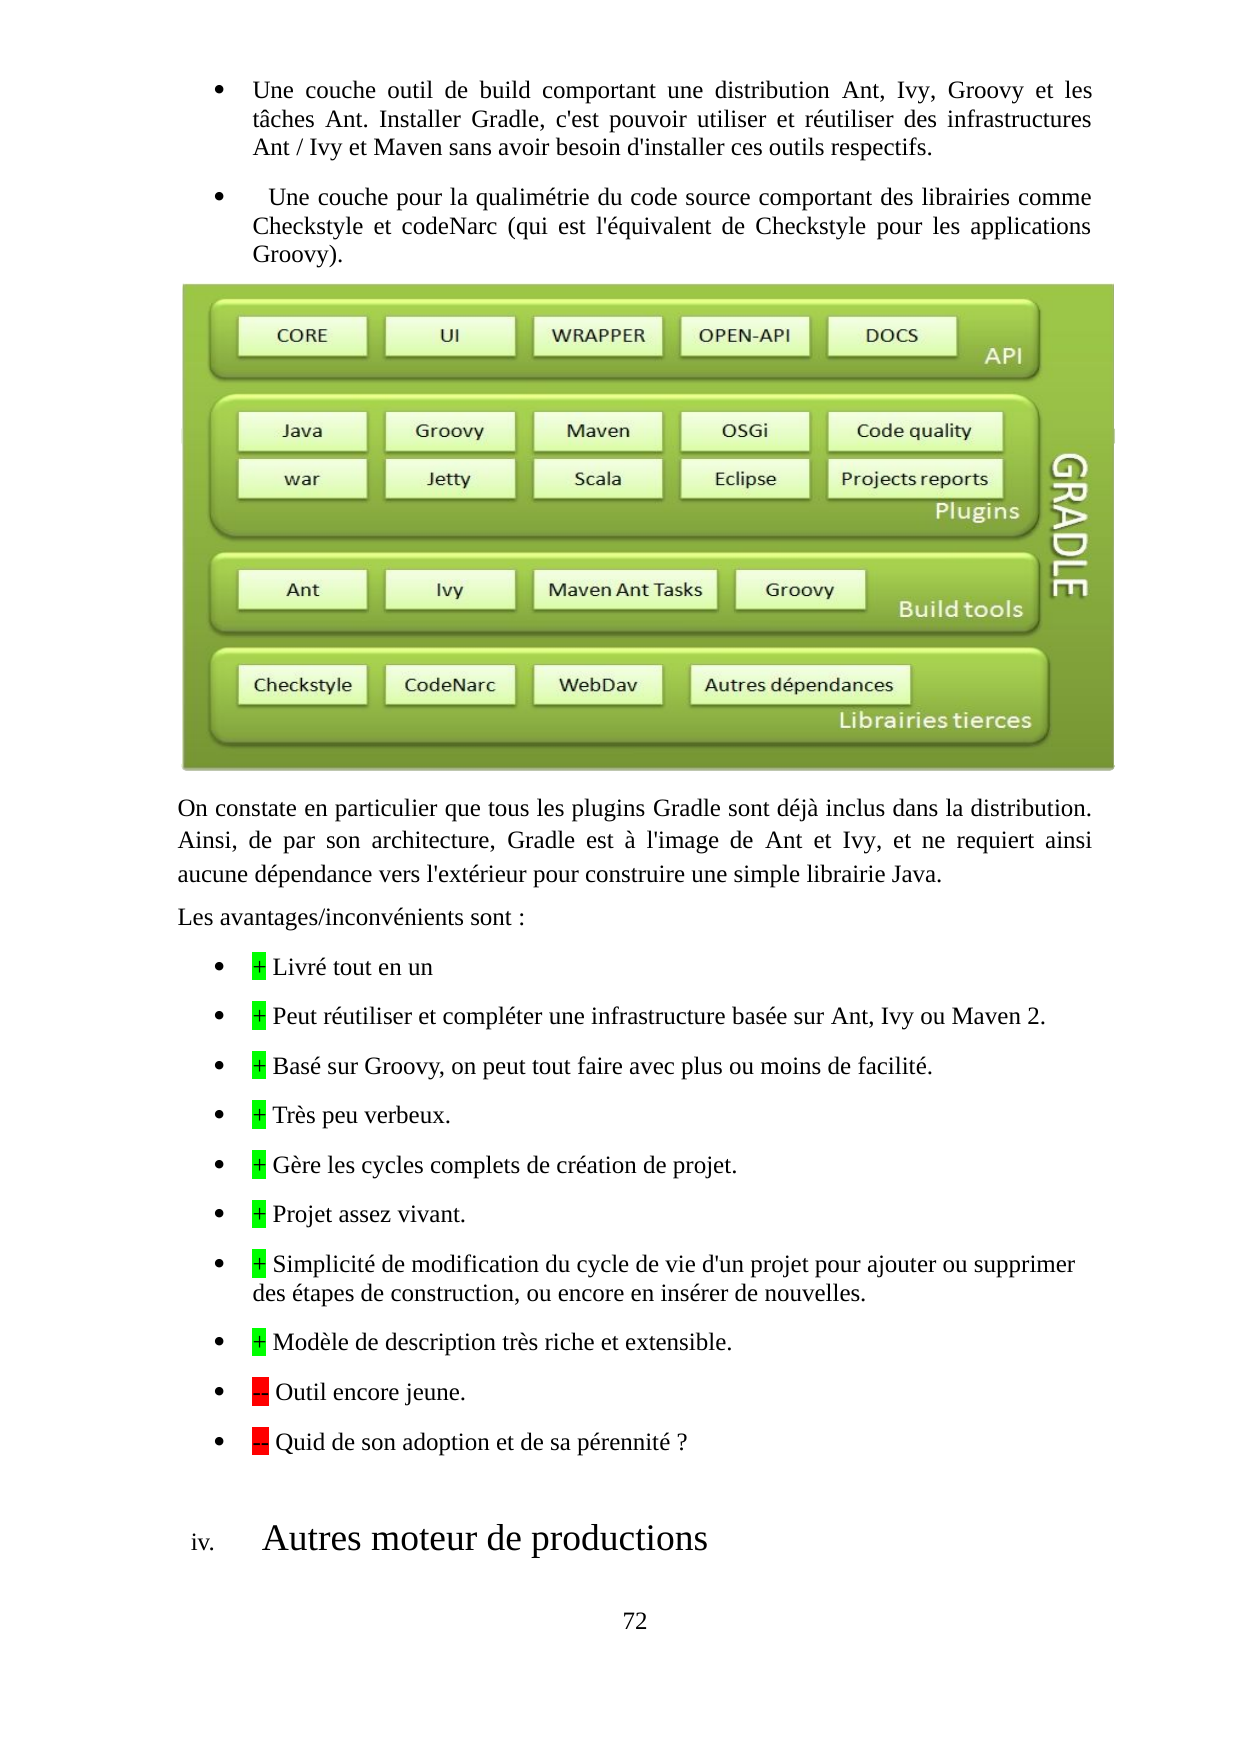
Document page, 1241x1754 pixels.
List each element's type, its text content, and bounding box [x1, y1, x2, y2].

list + Simplicité de modification du cycle de vie d'un projet pour ajouter ou supprimer des étapes de construction, ou encore en insérer de nouvelles. [215, 1249, 1092, 1307]
list + Basé sur Groovy, on peut tout faire avec plus ou moins de facilité. [215, 1051, 1092, 1079]
list + Gère les cycles complets de création de projet. [215, 1150, 1092, 1179]
list -- Outil encore jeune. [215, 1377, 1092, 1406]
list + Peut réutiliser et compléter une infrastructure basée sur Ant, Ivy ou Maven 2. [215, 1001, 1092, 1030]
list Une couche outil de build comportant une distribution Ant, Ivy, Groovy et les tâches Ant. Installer Gradle, c'est pouvoir utiliser et réutiliser des infrastructures Ant / Ivy et Maven sans avoir besoin d'installer ces outils respectifs. [215, 75, 1092, 161]
list + Projet assez vivant. [215, 1199, 1092, 1228]
list Autres moteur de productions [215, 1515, 1092, 1558]
list + Modèle de description très riche et extensible. [215, 1327, 1092, 1356]
list Une couche pour la qualimétrie du code source comportant des librairies comme Checkstyle et codeNarc (qui est l'équivalent de Checkstyle pour les applications Groovy). [215, 182, 1092, 268]
list -- Quid de son adoption et de sa pérennité ? [215, 1427, 1092, 1455]
list + Livré tout en un [215, 952, 1092, 980]
text On constate en particulier que tous les plugins Gradle sont déjà inclus dans la distribution. Ainsi, de par son architecture, Gradle est à l'image de Ant et Ivy, et ne requiert ainsi aucune dépendance vers l'extérieur pour construire une simple librairie Java. [177, 328, 1092, 887]
list + Très peu verbeux. [215, 1100, 1092, 1129]
text Les avantages/inconvénients sont : [177, 902, 1092, 931]
